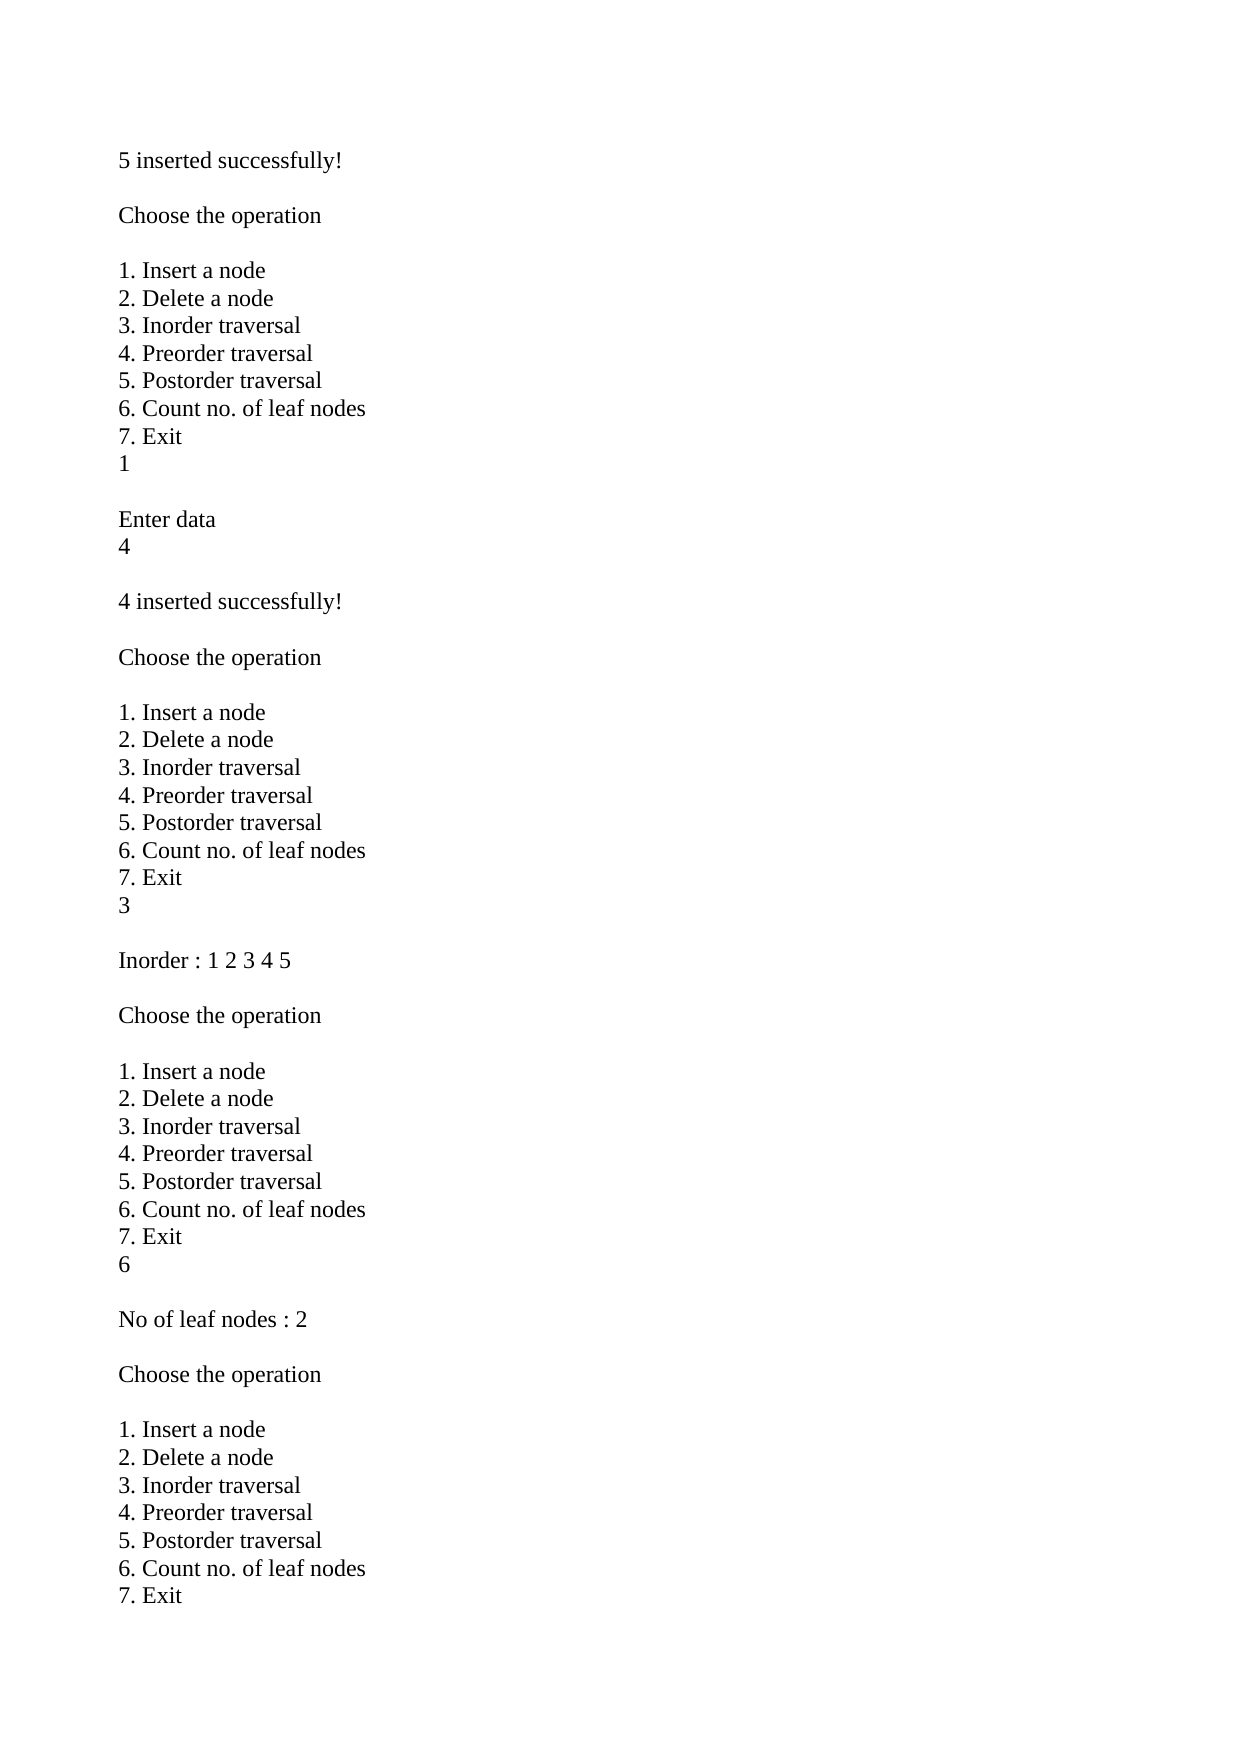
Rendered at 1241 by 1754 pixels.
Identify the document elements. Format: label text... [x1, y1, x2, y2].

text 4. Preorder traversal [118, 1139, 1122, 1167]
text 6 [118, 1250, 1122, 1277]
text 3. Inorder traversal [118, 753, 1122, 781]
text Choose the operation [118, 1360, 1122, 1388]
text 3. Inorder traversal [118, 1112, 1122, 1139]
text No of leaf nodes : 2 [118, 1305, 1122, 1333]
text 2. Delete a node [118, 725, 1122, 753]
text 5. Postorder traversal [118, 808, 1122, 836]
text 1 [118, 449, 1122, 477]
text 7. Exit [118, 422, 1122, 449]
text 4 [118, 532, 1122, 560]
text Choose the operation [118, 643, 1122, 670]
text 1. Insert a node [118, 256, 1122, 284]
text 7. Exit [118, 1581, 1122, 1609]
text 1. Insert a node [118, 1057, 1122, 1084]
text 5. Postorder traversal [118, 1526, 1122, 1553]
text 1. Insert a node [118, 1416, 1122, 1443]
text 5. Postorder traversal [118, 1167, 1122, 1195]
text 7. Exit [118, 1222, 1122, 1250]
text 4. Preorder traversal [118, 1498, 1122, 1526]
text 3. Inorder traversal [118, 311, 1122, 339]
text Inorder : 1 2 3 4 5 [118, 946, 1122, 974]
text 4. Preorder traversal [118, 339, 1122, 367]
text 7. Exit [118, 863, 1122, 891]
text 6. Count no. of leaf nodes [118, 836, 1122, 863]
text 5. Postorder traversal [118, 367, 1122, 394]
text 3. Inorder traversal [118, 1471, 1122, 1498]
text 2. Delete a node [118, 284, 1122, 311]
text 2. Delete a node [118, 1443, 1122, 1471]
text 1. Insert a node [118, 698, 1122, 725]
text 4. Preorder traversal [118, 781, 1122, 808]
text Choose the operation [118, 1001, 1122, 1029]
text Enter data [118, 504, 1122, 532]
text 6. Count no. of leaf nodes [118, 1553, 1122, 1581]
text 6. Count no. of leaf nodes [118, 394, 1122, 422]
text 6. Count no. of leaf nodes [118, 1195, 1122, 1222]
text 5 inserted successfully! [118, 146, 1122, 173]
text 3 [118, 891, 1122, 919]
text 2. Delete a node [118, 1084, 1122, 1112]
text Choose the operation [118, 201, 1122, 228]
text 4 inserted successfully! [118, 587, 1122, 615]
